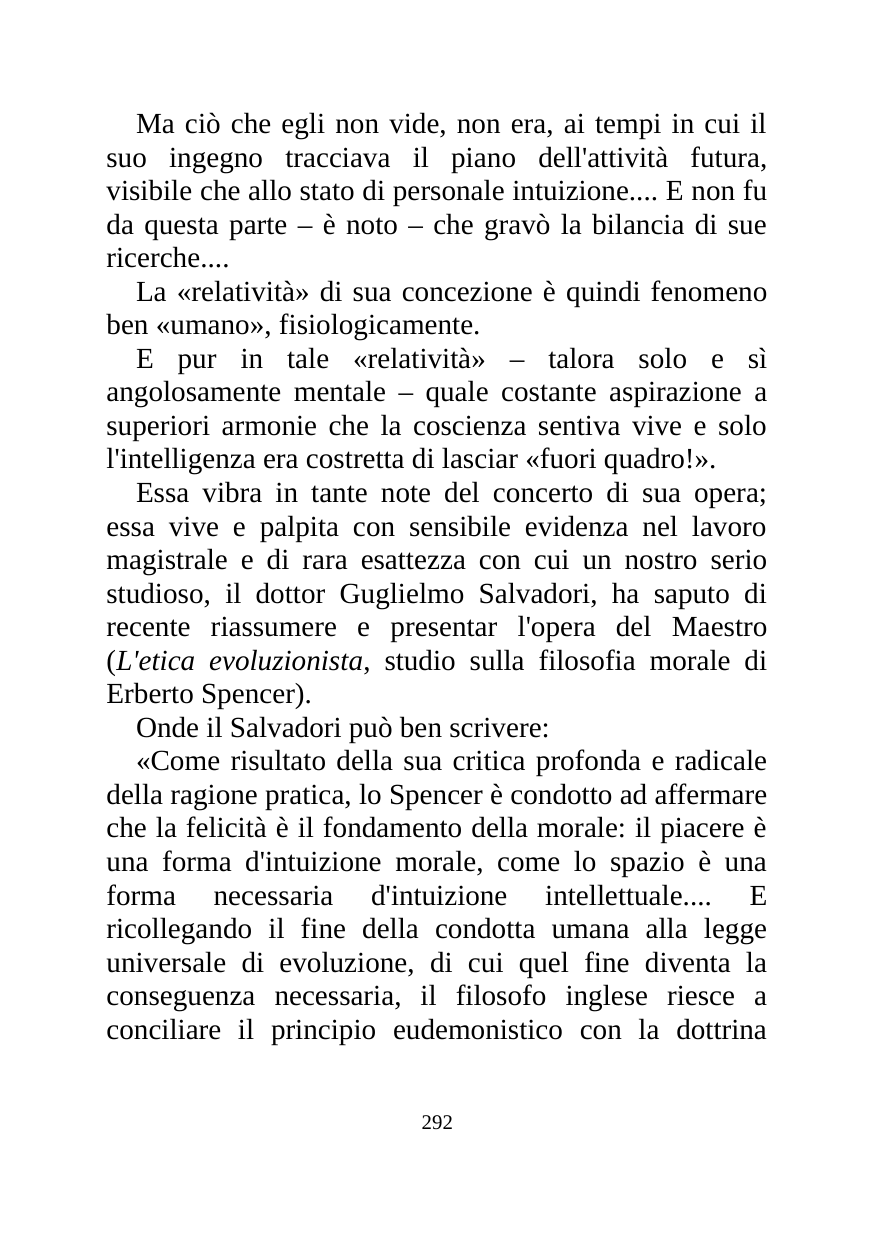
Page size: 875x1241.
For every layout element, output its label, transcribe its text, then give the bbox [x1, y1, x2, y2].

text La «relatività» di sua concezione è quindi fenomeno ben «umano», fisiologicamente. [106, 274, 768, 341]
text «Come risultato della sua critica profonda e radicale della ragione pratica, lo Spencer è condotto ad affermare che la felicità è il fondamento della morale: il piacere è una forma d'intuizione morale, come lo spazio è una forma necessaria d'intuizione intellettuale.... E ricollegando il fine della condotta umana alla legge universale di evoluzione, di cui quel fine diventa la conseguenza necessaria, il filosofo inglese riesce a conciliare il principio eudemonistico con la dottrina [106, 743, 768, 1045]
text E pur in tale «relatività» – talora solo e sì angolosamente mentale – quale costante aspirazione a superiori armonie che la coscienza sentiva vive e solo l'intelligenza era costretta di lasciar «fuori quadro!». [106, 341, 768, 475]
text Essa vibra in tante note del concerto di sua opera; essa vive e palpita con sensibile evidenza nel lavoro magistrale e di rara esattezza con cui un nostro serio studioso, il dottor Guglielmo Salvadori, ha saputo di recente riassumere e presentar l'opera del Maestro (L'etica evoluzionista, studio sulla filosofia morale di Erberto Spencer). [106, 475, 768, 710]
text Onde il Salvadori può ben scrivere: [106, 710, 768, 743]
text Ma ciò che egli non vide, non era, ai tempi in cui il suo ingegno tracciava il piano dell'attività futura, visibile che allo stato di personale intuizione.... E non fu da questa parte – è noto – che gravò la bilancia di sue ricerche.... [106, 106, 768, 274]
